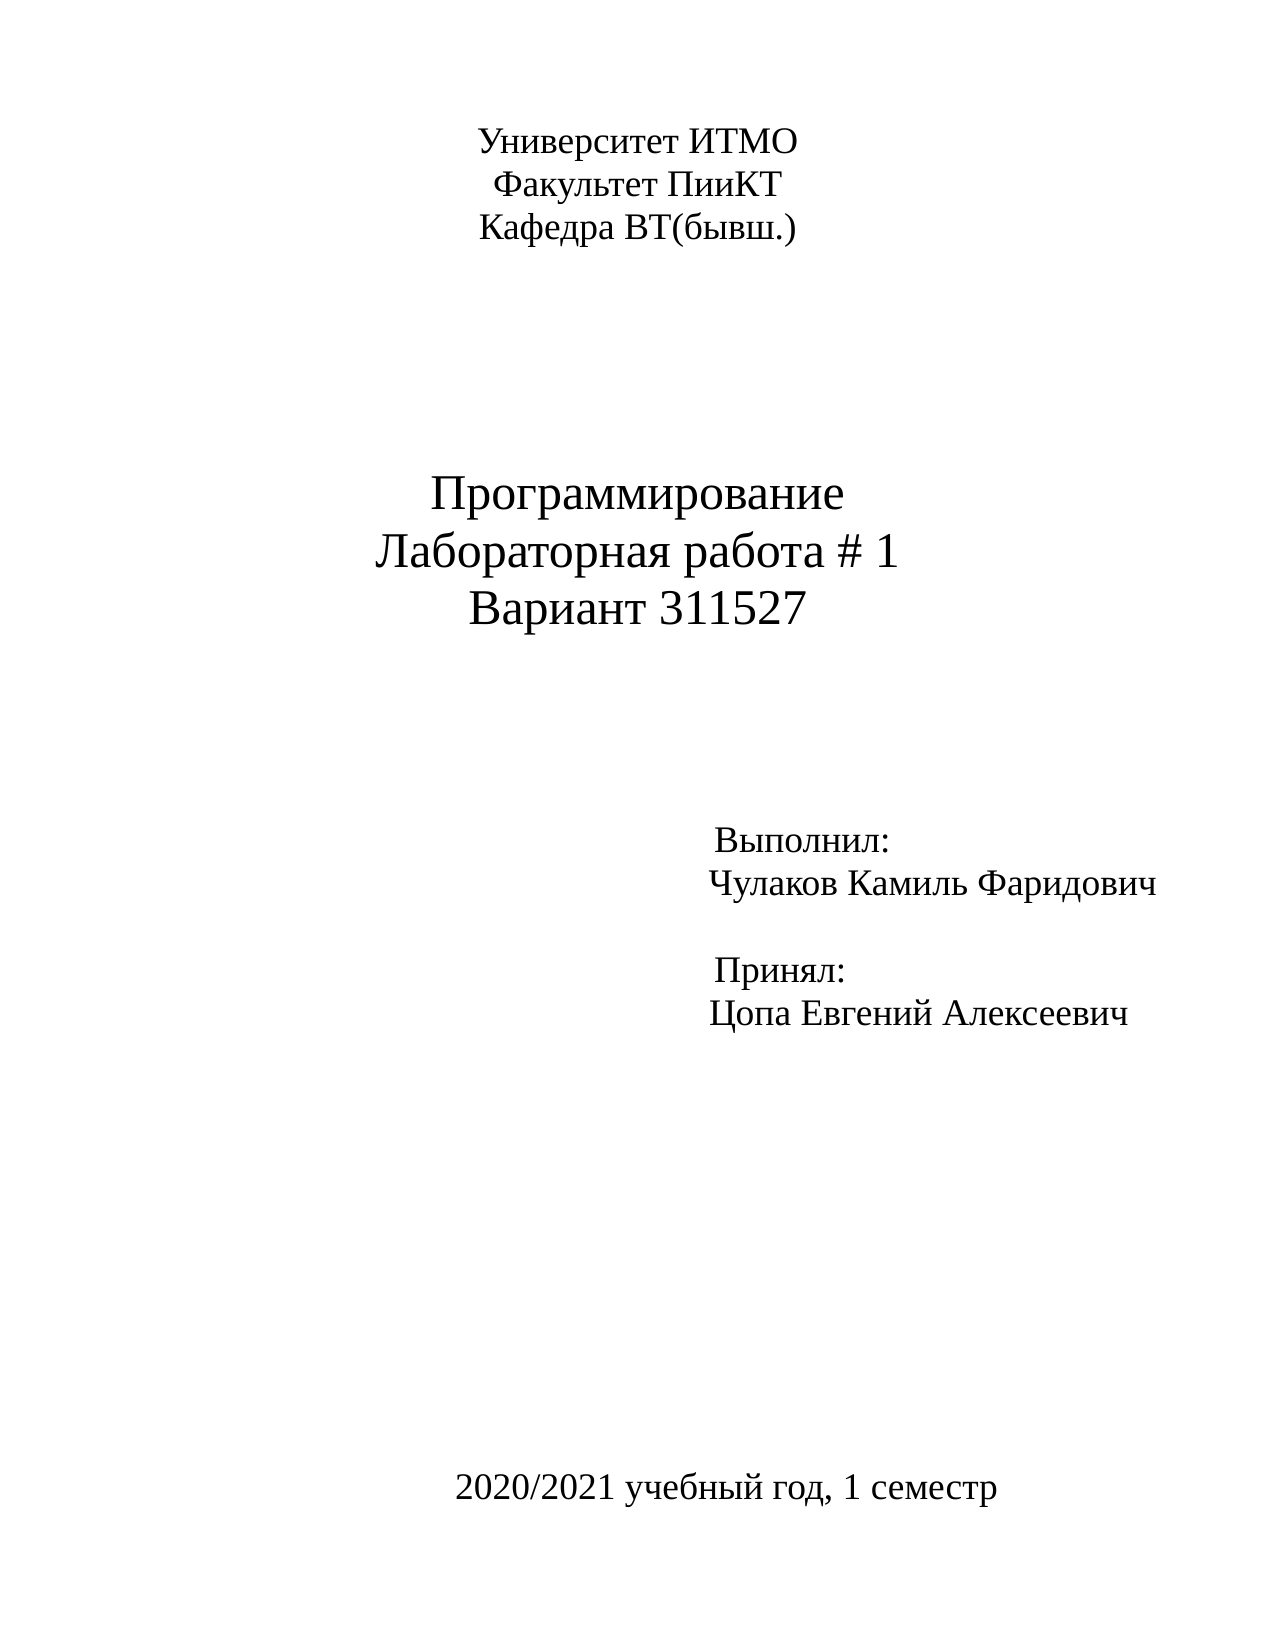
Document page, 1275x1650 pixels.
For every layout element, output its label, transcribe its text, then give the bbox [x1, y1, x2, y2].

text Чулаков Камиль Фаридович [118, 861, 1157, 904]
text Вариант 311527 [118, 578, 1157, 636]
text Цопа Евгений Алексеевич [118, 990, 1157, 1033]
text 2020/2021 учебный год, 1 семестр [118, 1464, 1157, 1508]
text Кафедра ВТ(бывш.) [118, 204, 1157, 247]
text Факультет ПииКТ [118, 161, 1157, 204]
text Принял: [118, 947, 1157, 990]
text Лабораторная работа # 1 [118, 521, 1157, 578]
text Университет ИТМО [118, 118, 1157, 161]
text Программирование [118, 463, 1157, 521]
text Выполнил: [118, 818, 1157, 861]
